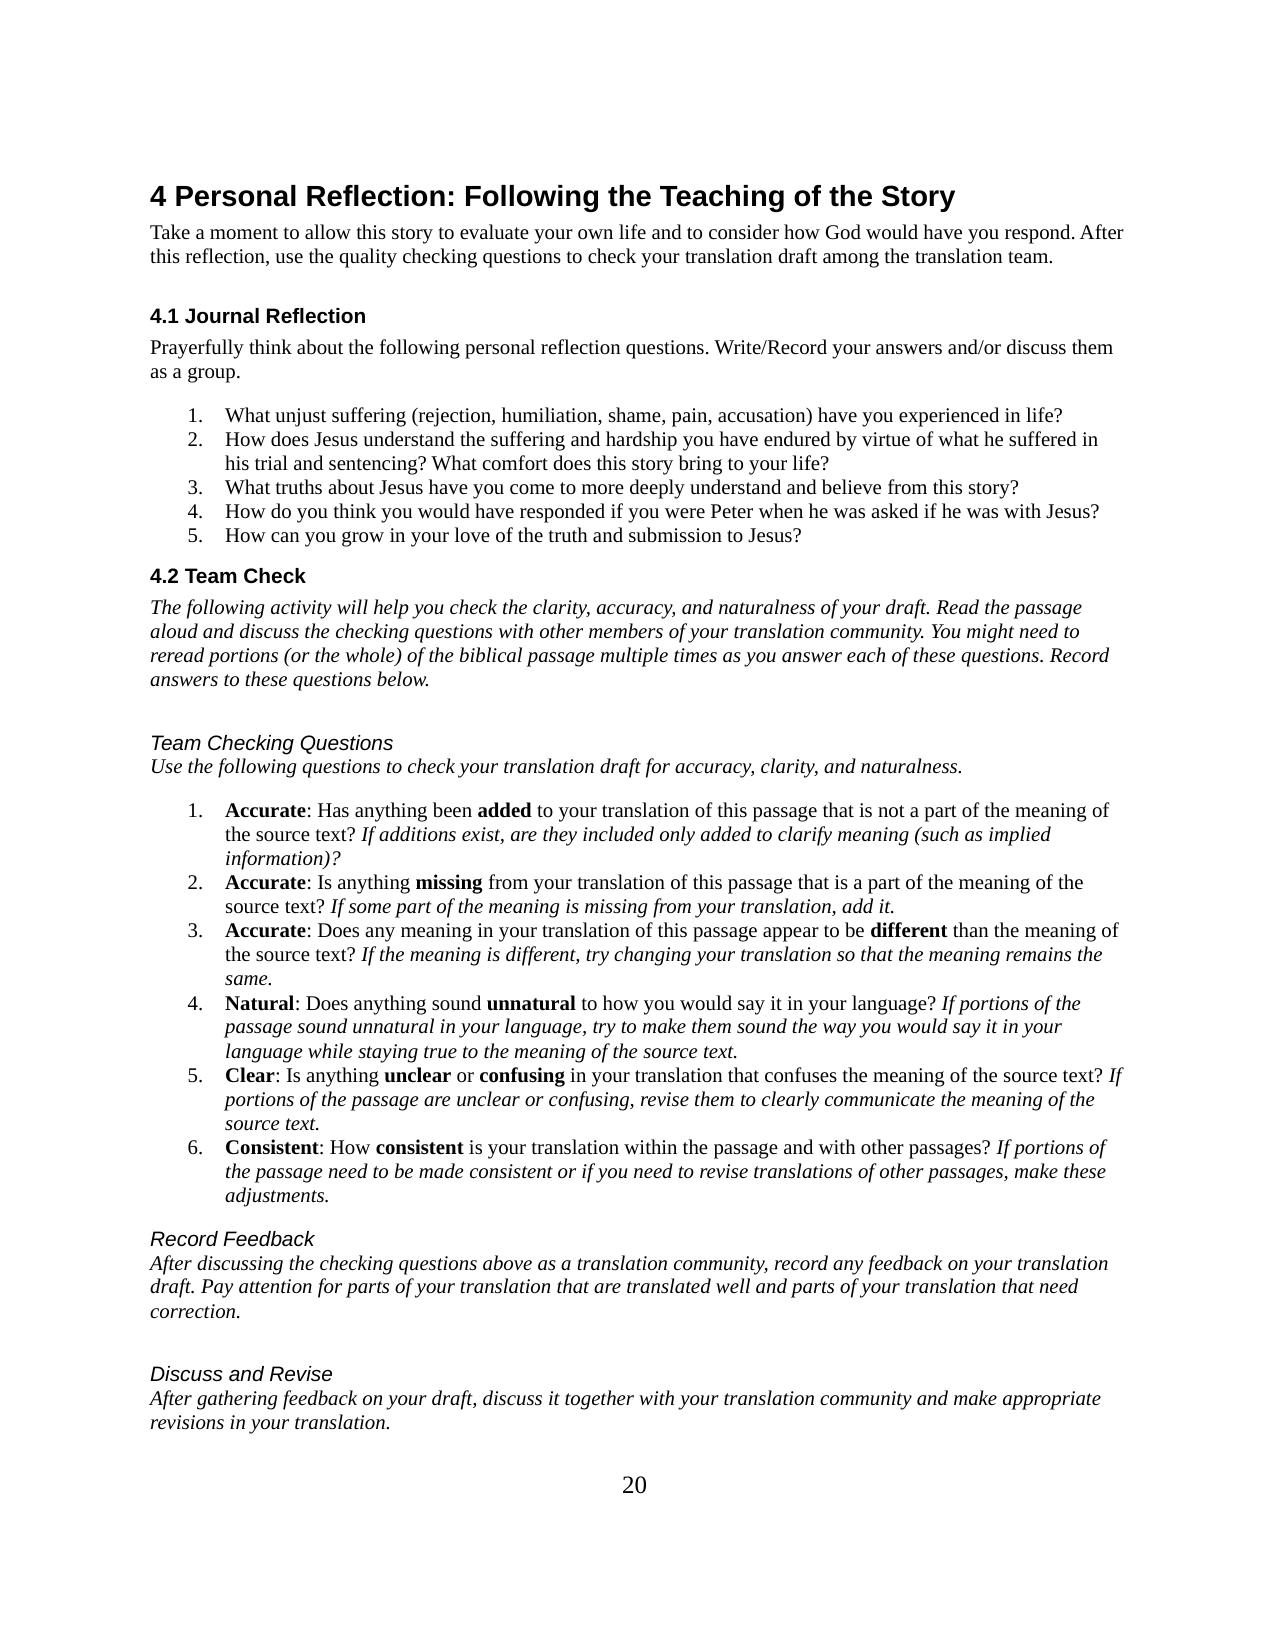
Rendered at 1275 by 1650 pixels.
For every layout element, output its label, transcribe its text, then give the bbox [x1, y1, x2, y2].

subtitle 4.2 Team Check [150, 564, 1125, 588]
text After gathering feedback on your draft, discuss it together with your translation community and make appropriate revisions in your translation. [150, 1386, 1125, 1434]
subtitle Discuss and Revise [150, 1362, 1125, 1386]
list What unjust suffering (rejection, humiliation, shame, pain, accusation) have you experienced in life? [187, 403, 1125, 427]
list How do you think you would have responded if you were Peter when he was asked if he was with Jesus? [187, 499, 1125, 523]
list How can you grow in your love of the truth and submission to Jesus? [187, 523, 1125, 547]
subtitle 4.1 Journal Reflection [150, 304, 1125, 328]
list How does Jesus understand the suffering and hardship you have endured by virtue of what he suffered in his trial and sentencing? What comfort does this story bring to your life? [187, 427, 1125, 475]
list Accurate: Is anything missing from your translation of this passage that is a part of the meaning of the source text? If some part of the meaning is missing from your translation, add it. [187, 870, 1125, 918]
list What truths about Jesus have you come to more deeply understand and believe from this story? [187, 475, 1125, 499]
list Consistent: How consistent is your translation within the passage and with other passages? If portions of the passage need to be made consistent or if you need to revise translations of other passages, make these adjustments. [187, 1135, 1125, 1207]
text After discussing the checking questions above as a translation community, record any feedback on your translation draft. Pay attention for parts of your translation that are translated well and parts of your translation that need correction. [150, 1250, 1125, 1323]
list Clear: Is anything unclear or confusing in your translation that confuses the meaning of the source text? If portions of the passage are unclear or confusing, revise them to clearly communicate the meaning of the source text. [187, 1063, 1125, 1135]
text Take a moment to allow this story to evaluate your own life and to consider how God would have you respond. After this reflection, use the quality checking questions to check your translation draft among the translation team. [150, 220, 1125, 268]
subtitle Record Feedback [150, 1226, 1125, 1250]
subtitle Team Checking Questions [150, 730, 1125, 754]
list Accurate: Does any meaning in your translation of this passage appear to be different than the meaning of the source text? If the meaning is different, try changing your translation so that the meaning remains the same. [187, 918, 1125, 990]
list Accurate: Has anything been added to your translation of this passage that is not a part of the meaning of the source text? If additions exist, are they included only added to clarify meaning (such as implied information)? [187, 798, 1125, 870]
list Natural: Does anything sound unnatural to how you would say it in your language? If portions of the passage sound unnatural in your language, try to make them sound the way you would say it in your language while staying true to the meaning of the source text. [187, 990, 1125, 1063]
subtitle 4 Personal Reflection: Following the Teaching of the Story [150, 179, 1125, 212]
text Use the following questions to check your translation draft for accuracy, clarity, and naturalness. [150, 754, 1125, 778]
text The following activity will help you check the clarity, accuracy, and naturalness of your draft. Read the passage aloud and discuss the checking questions with other members of your translation community. You might need to reread portions (or the whole) of the biblical passage multiple times as you answer each of these questions. Record answers to these questions below. [150, 595, 1125, 691]
text Prayerfully think about the following personal reflection questions. Write/Record your answers and/or discuss them as a group. [150, 335, 1125, 383]
